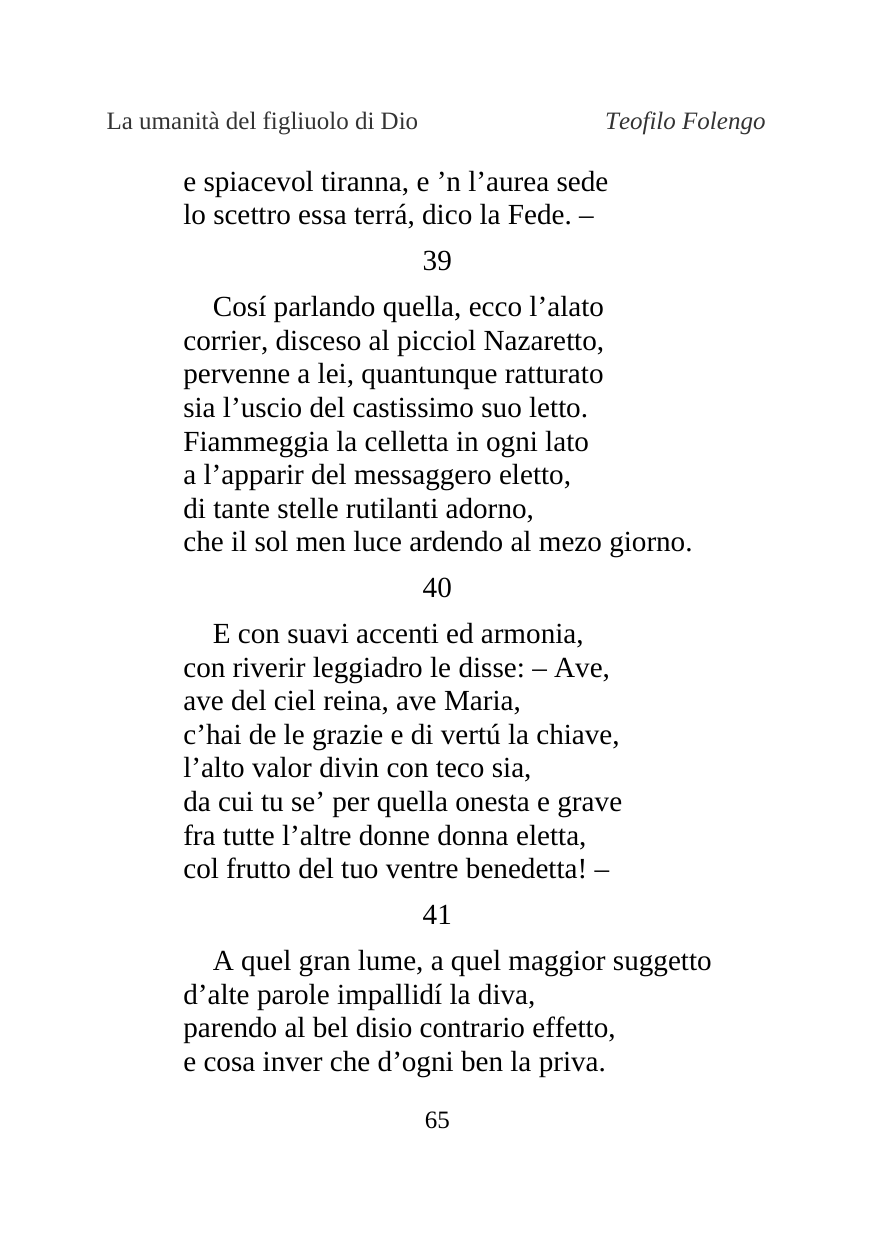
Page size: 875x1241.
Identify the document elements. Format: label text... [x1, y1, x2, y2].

text E con suavi accenti ed armonia, con riverir leggiadro le disse: – Ave, ave del ciel reina, ave Maria, c’hai de le grazie e di vertú la chiave, l’alto valor divin con teco sia, da cui tu se’ per quella onesta e grave fra tutte l’altre donne donna eletta, col frutto del tuo ventre benedetta! – [183, 616, 768, 885]
text A quel gran lume, a quel maggior suggetto d’alte parole impallidí la diva, parendo al bel disio contrario effetto, e cosa inver che d’ogni ben la priva. [183, 943, 768, 1077]
text 40 [106, 570, 768, 604]
text 41 [106, 897, 768, 931]
text e spiacevol tiranna, e ’n l’aurea sede lo scettro essa terrá, dico la Fede. – [183, 164, 768, 231]
text 39 [106, 243, 768, 277]
text Cosí parlando quella, ecco l’alato corrier, disceso al picciol Nazaretto, pervenne a lei, quantunque ratturato sia l’uscio del castissimo suo letto. Fiammeggia la celletta in ogni lato a l’apparir del messaggero eletto, di tante stelle rutilanti adorno, che il sol men luce ardendo al mezo giorno. [183, 289, 768, 558]
